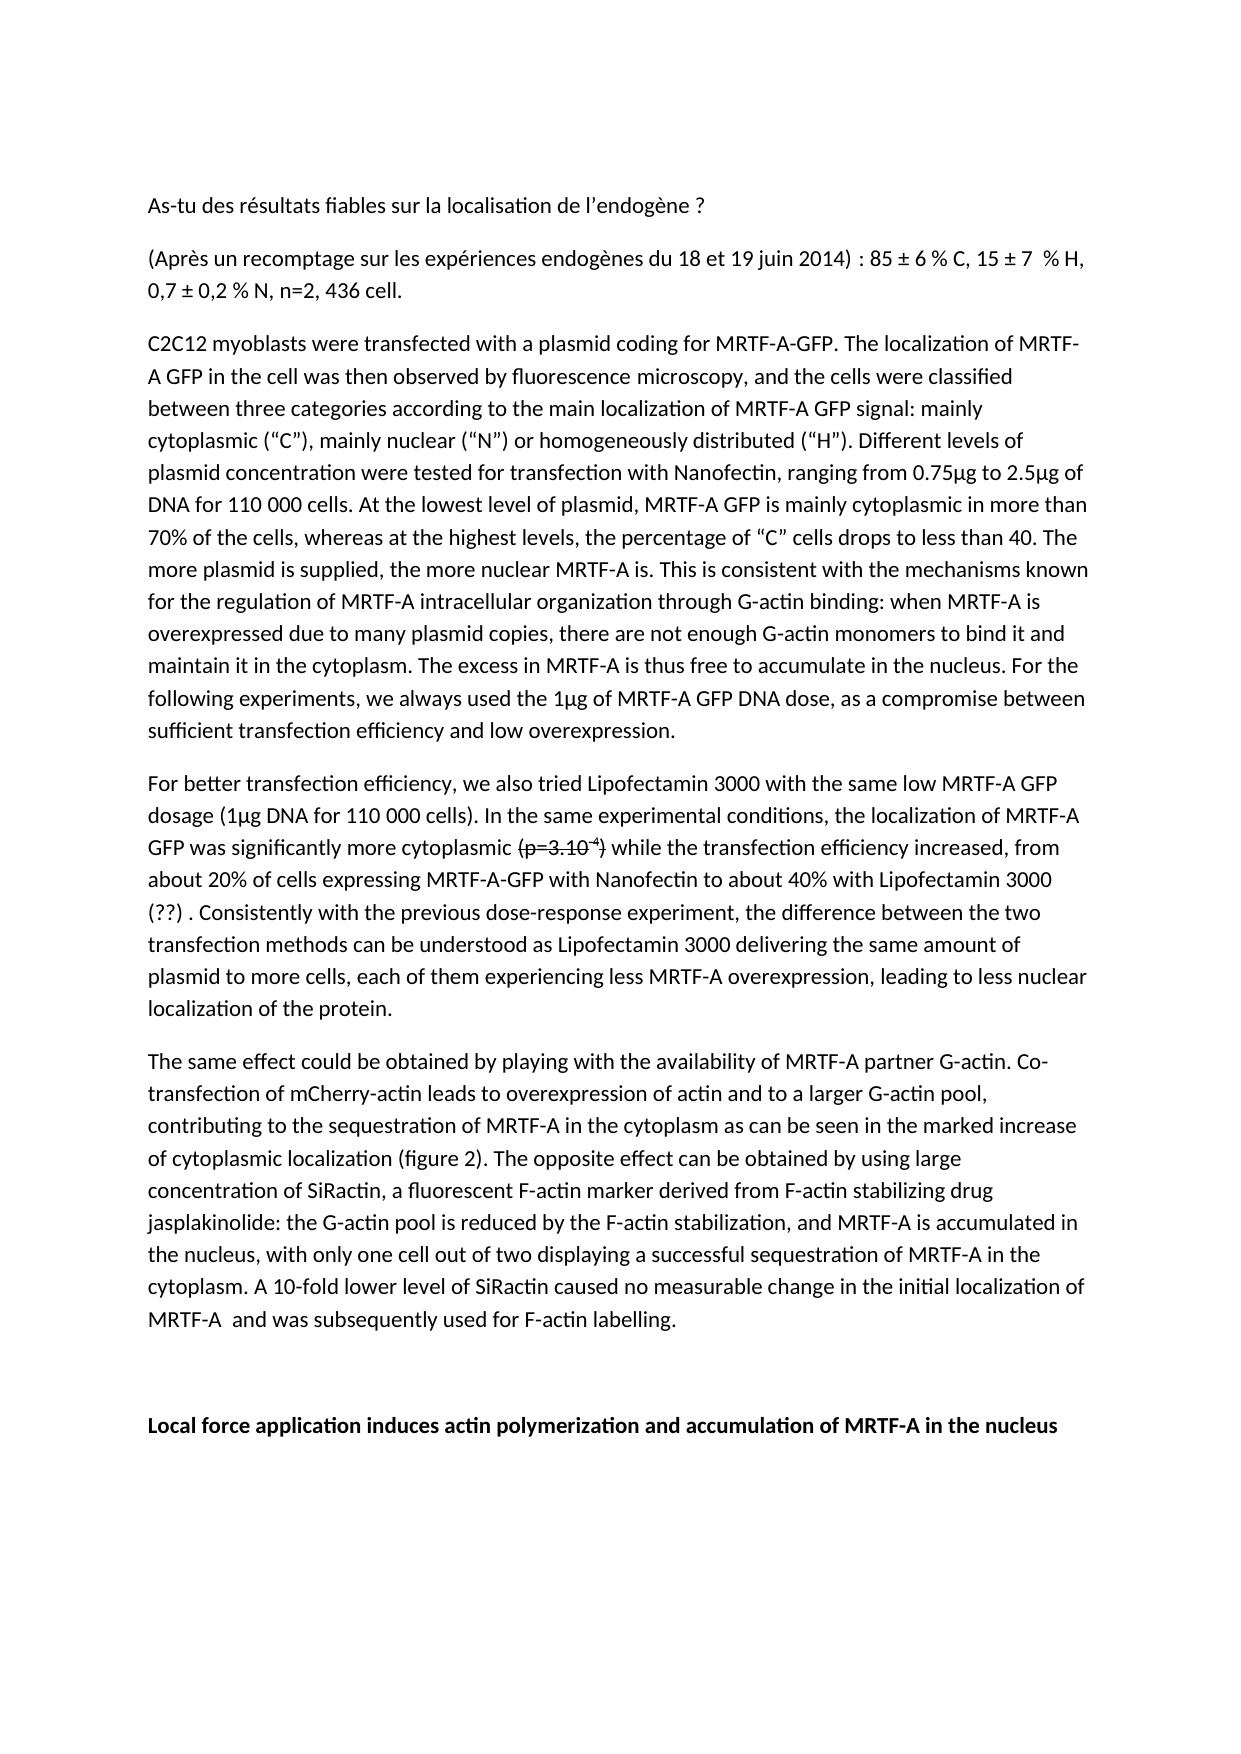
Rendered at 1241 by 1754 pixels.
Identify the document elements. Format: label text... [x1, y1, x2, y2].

text For better transfection efficiency, we also tried Lipofectamin 3000 with the same low MRTF-A GFP dosage (1µg DNA for 110 000 cells). In the same experimental conditions, the localization of MRTF-A GFP was significantly more cytoplasmic (p=3.10-4) while the transfection efficiency increased, from about 20% of cells expressing MRTF-A-GFP with Nanofectin to about 40% with Lipofectamin 3000 (??) . Consistently with the previous dose-response experiment, the difference between the two transfection methods can be understood as Lipofectamin 3000 delivering the same amount of plasmid to more cells, each of them experiencing less MRTF-A overexpression, leading to less nuclear localization of the protein. [148, 769, 1093, 1022]
text As-tu des résultats fiables sur la localisation de l’endogène ? [148, 191, 1093, 219]
text Local force application induces actin polymerization and accumulation of MRTF-A in the nucleus [148, 1411, 1093, 1439]
text The same effect could be obtained by playing with the availability of MRTF-A partner G-actin. Co-transfection of mCherry-actin leads to overexpression of actin and to a larger G-actin pool, contributing to the sequestration of MRTF-A in the cytoplasm as can be seen in the marked increase of cytoplasmic localization (figure 2). The opposite effect can be obtained by using large concentration of SiRactin, a fluorescent F-actin marker derived from F-actin stabilizing drug jasplakinolide: the G-actin pool is reduced by the F-actin stabilization, and MRTF-A is accumulated in the nucleus, with only one cell out of two displaying a successful sequestration of MRTF-A in the cytoplasm. A 10-fold lower level of SiRactin caused no measurable change in the initial localization of MRTF-A and was subsequently used for F-actin labelling. [148, 1047, 1093, 1333]
text (Après un recomptage sur les expériences endogènes du 18 et 19 juin 2014) : 85 ± 6 % C, 15 ± 7 % H, 0,7 ± 0,2 % N, n=2, 436 cell. [148, 244, 1093, 304]
text C2C12 myoblasts were transfected with a plasmid coding for MRTF-A-GFP. The localization of MRTF-A GFP in the cell was then observed by fluorescence microscopy, and the cells were classified between three categories according to the main localization of MRTF-A GFP signal: mainly cytoplasmic (“C”), mainly nuclear (“N”) or homogeneously distributed (“H”). Different levels of plasmid concentration were tested for transfection with Nanofectin, ranging from 0.75µg to 2.5µg of DNA for 110 000 cells. At the lowest level of plasmid, MRTF-A GFP is mainly cytoplasmic in more than 70% of the cells, whereas at the highest levels, the percentage of “C” cells drops to less than 40. The more plasmid is supplied, the more nuclear MRTF-A is. This is consistent with the mechanisms known for the regulation of MRTF-A intracellular organization through G-actin binding: when MRTF-A is overexpressed due to many plasmid copies, there are not enough G-actin monomers to bind it and maintain it in the cytoplasm. The excess in MRTF-A is thus free to accumulate in the nucleus. For the following experiments, we always used the 1µg of MRTF-A GFP DNA dose, as a compromise between sufficient transfection efficiency and low overexpression. [148, 329, 1093, 744]
